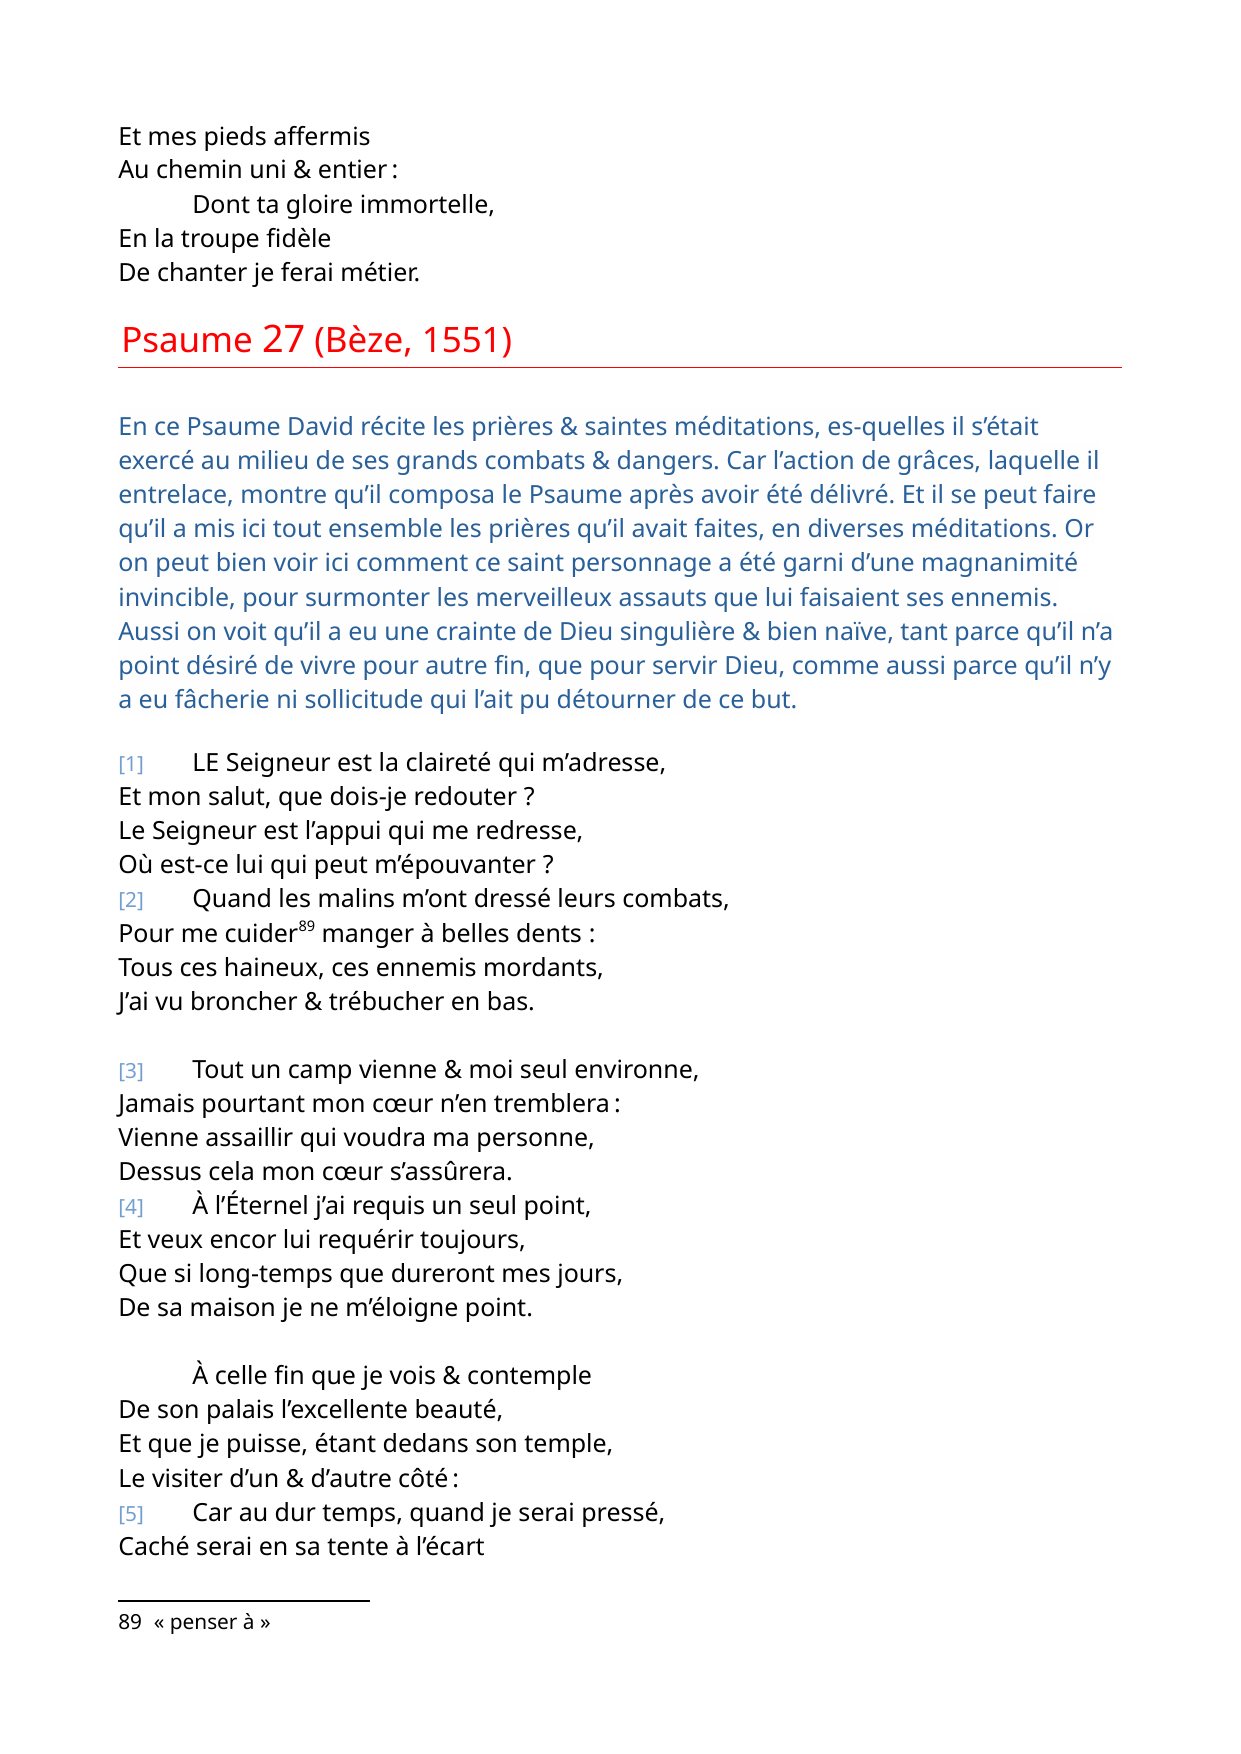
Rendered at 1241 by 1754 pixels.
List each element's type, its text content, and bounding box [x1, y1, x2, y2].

text À celle fin que je vois & contemple [118, 1358, 1122, 1392]
text « penser à » [118, 1607, 1122, 1636]
text Que si long-temps que dureront mes jours, [118, 1256, 1122, 1290]
text [3] Tout un camp vienne & moi seul environne, [118, 1051, 1122, 1086]
text De son palais l’excellente beauté, [118, 1392, 1122, 1426]
text Pour me cuider manger à belles dents : [118, 915, 1122, 949]
text En la troupe fidèle [118, 220, 1122, 254]
text Et que je puisse, étant dedans son temple, [118, 1426, 1122, 1460]
text De sa maison je ne m’éloigne point. [118, 1290, 1122, 1324]
text [4] À l’Éternel j’ai requis un seul point, [118, 1188, 1122, 1222]
text Dont ta gloire immortelle, [118, 186, 1122, 220]
text Et veux encor lui requérir toujours, [118, 1222, 1122, 1256]
text Où est-ce lui qui peut m’épouvanter ? [118, 847, 1122, 881]
text De chanter je ferai métier. [118, 254, 1122, 288]
text Et mon salut, que dois-je redouter ? [118, 779, 1122, 813]
subtitle Psaume 27 (Bèze, 1551) [118, 309, 1122, 367]
text Et mes pieds affermis [118, 118, 1122, 152]
text Le Seigneur est l’appui qui me redresse, [118, 813, 1122, 847]
text J’ai vu broncher & trébucher en bas. [118, 983, 1122, 1017]
text [5] Car au dur temps, quand je serai pressé, [118, 1494, 1122, 1528]
text Dessus cela mon cœur s’assûrera. [118, 1154, 1122, 1188]
text Vienne assaillir qui voudra ma personne, [118, 1119, 1122, 1154]
text Le visiter d’un & d’autre côté : [118, 1460, 1122, 1494]
text Au chemin uni & entier : [118, 152, 1122, 186]
text Jamais pourtant mon cœur n’en tremblera : [118, 1086, 1122, 1119]
text [1] LE Seigneur est la claireté qui m’adresse, [118, 745, 1122, 779]
text En ce Psaume David récite les prières & saintes méditations, es-quelles il s’était exercé au milieu de ses grands combats & dangers. Car l’action de grâces, laquelle il entrelace, montre qu’il composa le Psaume après avoir été délivré. Et il se peut faire qu’il a mis ici tout ensemble les prières qu’il avait faites, en diverses méditations. Or on peut bien voir ici comment ce saint personnage a été garni d’une magnanimité invincible, pour surmonter les merveilleux assauts que lui faisaient ses ennemis. Aussi on voit qu’il a eu une crainte de Dieu singulière & bien naïve, tant parce qu’il n’a point désiré de vivre pour autre fin, que pour servir Dieu, comme aussi parce qu’il n’y a eu fâcherie ni sollicitude qui l’ait pu détourner de ce but. [118, 409, 1122, 715]
text Caché serai en sa tente à l’écart [118, 1528, 1122, 1562]
text [2] Quand les malins m’ont dressé leurs combats, [118, 881, 1122, 915]
text Tous ces haineux, ces ennemis mordants, [118, 949, 1122, 983]
